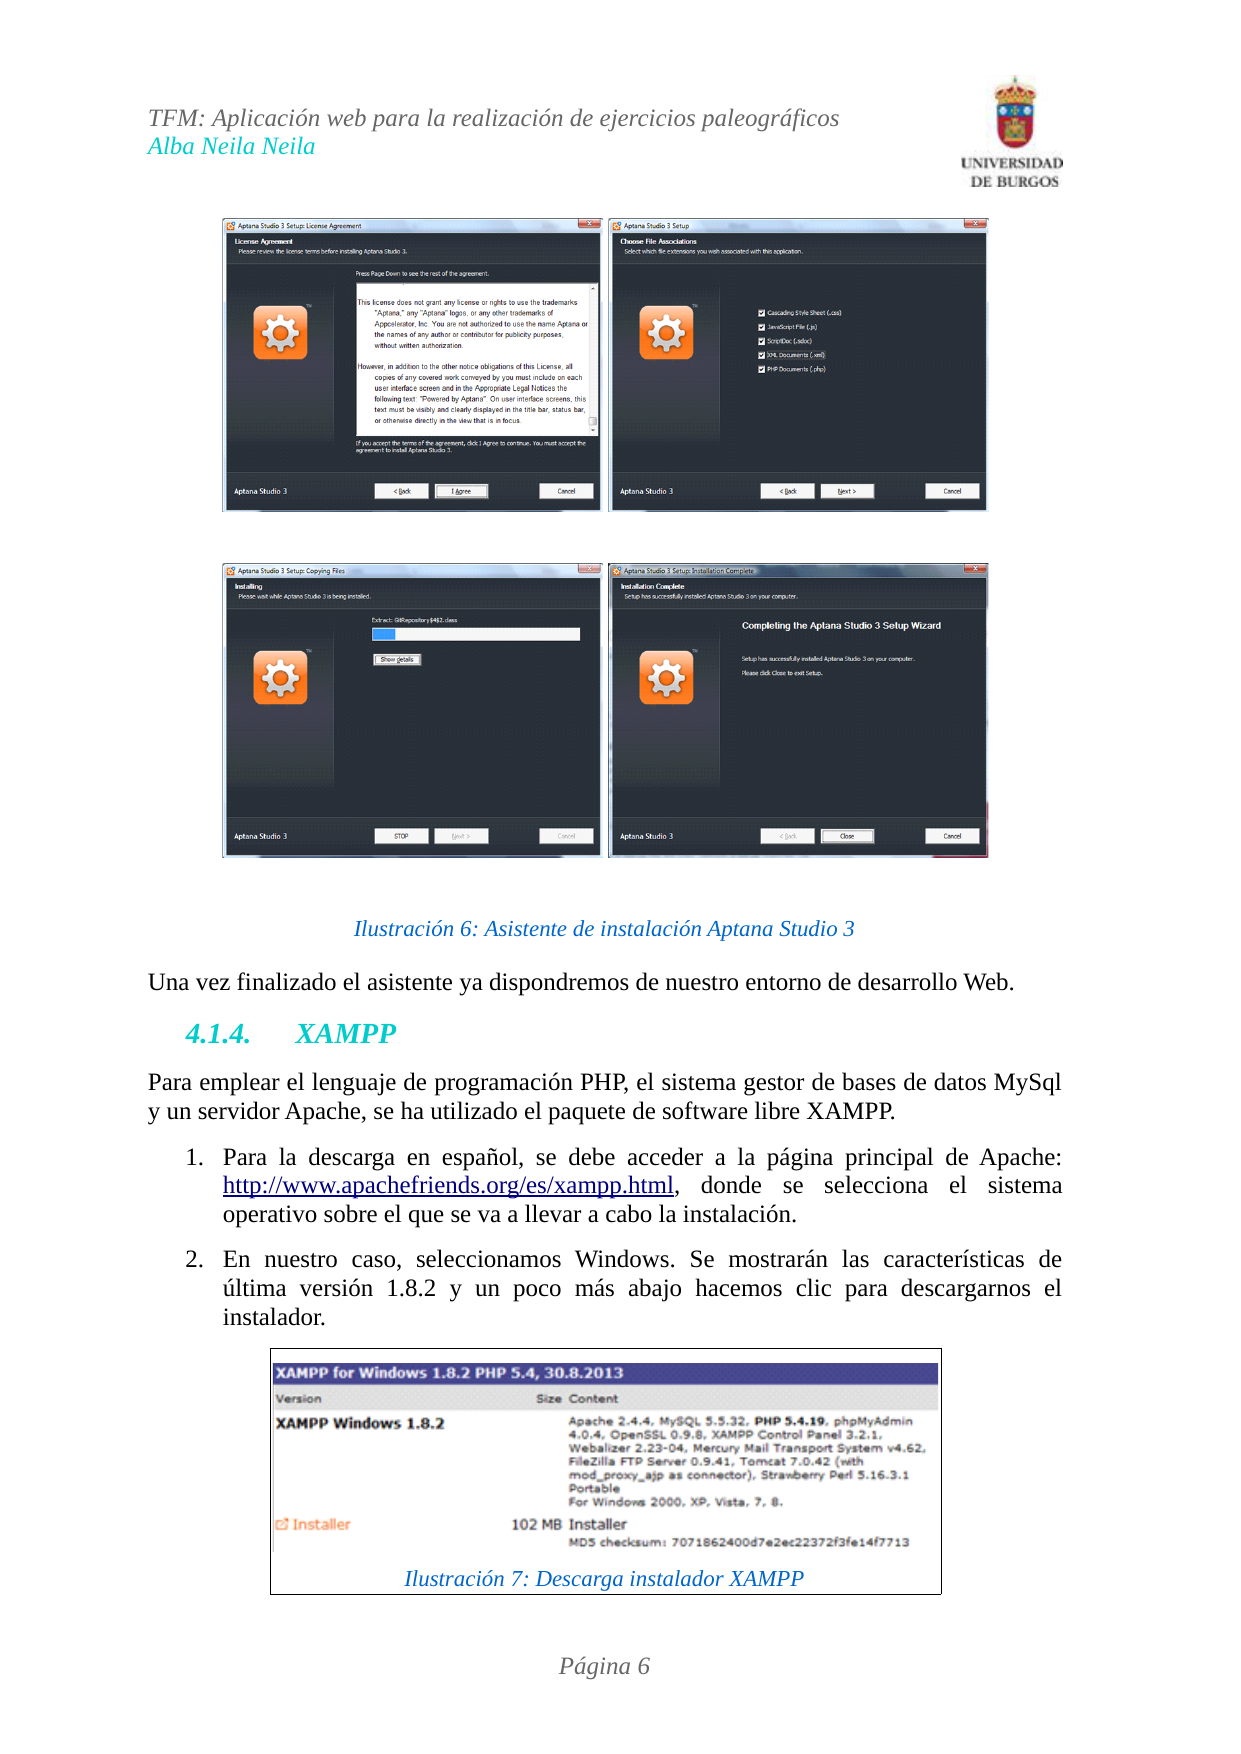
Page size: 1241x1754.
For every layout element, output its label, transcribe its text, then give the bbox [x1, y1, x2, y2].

subtitle XAMPP [186, 1016, 1063, 1050]
list [271, 1349, 941, 1594]
list Ilustración 7: Descarga instalador XAMPP [273, 1552, 938, 1591]
list Para la descarga en español, se debe acceder a la página principal de Apache: http://www.apachefriends.org/es/xampp.html, donde se selecciona el sistema operativo sobre el que se va a llevar a cabo la instalación. [185, 1142, 1063, 1228]
text Ilustración 6: Asistente de instalación Aptana Studio 3 [148, 915, 1063, 941]
table_cell [219, 560, 605, 902]
table_header [219, 218, 605, 560]
table_header [605, 218, 991, 560]
text Para emplear el lenguaje de programación PHP, el sistema gestor de bases de datos MySql y un servidor Apache, se ha utilizado el paquete de software libre XAMPP. [148, 1067, 1063, 1125]
list En nuestro caso, seleccionamos Windows. Se mostrarán las características de última versión 1.8.2 y un poco más abajo hacemos clic para descargarnos el instalador. [185, 1244, 1063, 1331]
text Una vez finalizado el asistente ya dispondremos de nuestro entorno de desarrollo Web. [148, 967, 1063, 996]
picture [961, 75, 1063, 187]
table_cell [605, 560, 991, 902]
